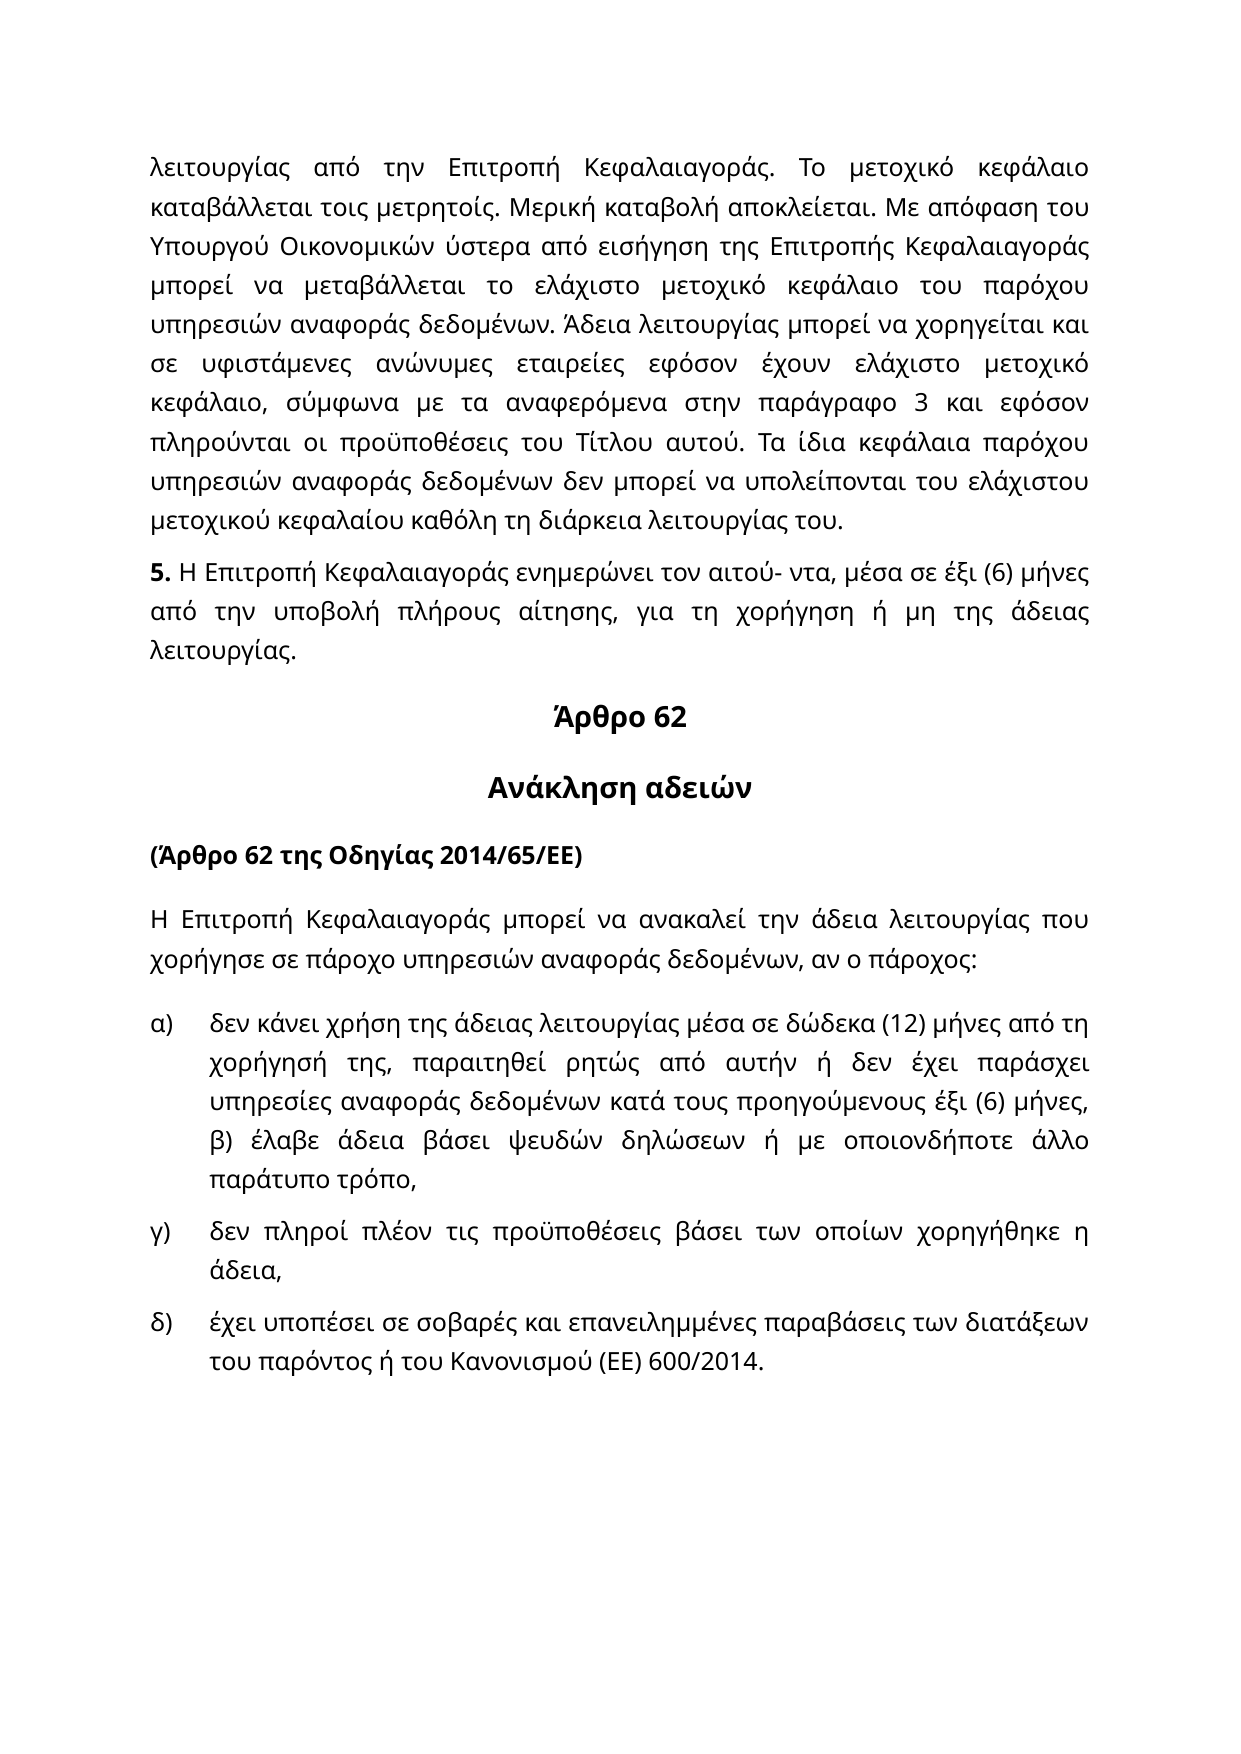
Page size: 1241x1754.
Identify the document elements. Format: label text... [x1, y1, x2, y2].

subtitle Άρθρο 62 [150, 697, 1090, 736]
subtitle Ανάκληση αδειών [150, 767, 1090, 807]
text (Άρθρο 62 της Οδηγίας 2014/65/ΕΕ) [150, 838, 1090, 872]
text λειτουργίας από την Επιτροπή Κεφαλαιαγοράς. Το μετοχικό κεφάλαιο καταβάλλεται τοις μετρητοίς. Μερική καταβολή αποκλείεται. Με απόφαση του Υπουργού Οικονομικών ύστερα από εισήγηση της Επιτροπής Κεφαλαιαγοράς μπορεί να μεταβάλλεται το ελάχιστο μετοχικό κεφάλαιο του παρόχου υπηρεσιών αναφοράς δεδομένων. Άδεια λειτουργίας μπορεί να χορηγείται και σε υφιστάμενες ανώνυμες εταιρείες εφόσον έχουν ελάχιστο μετοχικό κεφάλαιο, σύμφωνα με τα αναφερόμενα στην παράγραφο 3 και εφόσον πληρούνται οι προϋποθέσεις του Τίτλου αυτού. Τα ίδια κεφάλαια παρόχου υπηρεσιών αναφοράς δεδομένων δεν μπορεί να υπολείπονται του ελάχιστου μετοχικού κεφαλαίου καθόλη τη διάρκεια λειτουργίας του. [150, 150, 1090, 537]
text Η Επιτροπή Κεφαλαιαγοράς μπορεί να ανακαλεί την άδεια λειτουργίας που χορήγησε σε πάροχο υπηρεσιών αναφοράς δεδομένων, αν ο πάροχος: [150, 902, 1090, 975]
list δ) έχει υποπέσει σε σοβαρές και επανειλημμένες παραβάσεις των διατάξεων του παρόντος ή του Κανονισμού (ΕΕ) 600/2014. [150, 1304, 1090, 1378]
list α) δεν κάνει χρήση της άδειας λειτουργίας μέσα σε δώδεκα (12) μήνες από τη χορήγησή της, παραιτηθεί ρητώς από αυτήν ή δεν έχει παράσχει υπηρεσίες αναφοράς δεδομένων κατά τους προηγούμενους έξι (6) μήνες, β) έλαβε άδεια βάσει ψευδών δηλώσεων ή με οποιονδήποτε άλλο παράτυπο τρόπο, [150, 1005, 1090, 1196]
text 5. Η Επιτροπή Κεφαλαιαγοράς ενημερώνει τον αιτού- ντα, μέσα σε έξι (6) μήνες από την υποβολή πλήρους αίτησης, για τη χορήγηση ή μη της άδειας λειτουργίας. [150, 554, 1090, 667]
list γ) δεν πληροί πλέον τις προϋποθέσεις βάσει των οποίων χορηγήθηκε η άδεια, [150, 1214, 1090, 1287]
